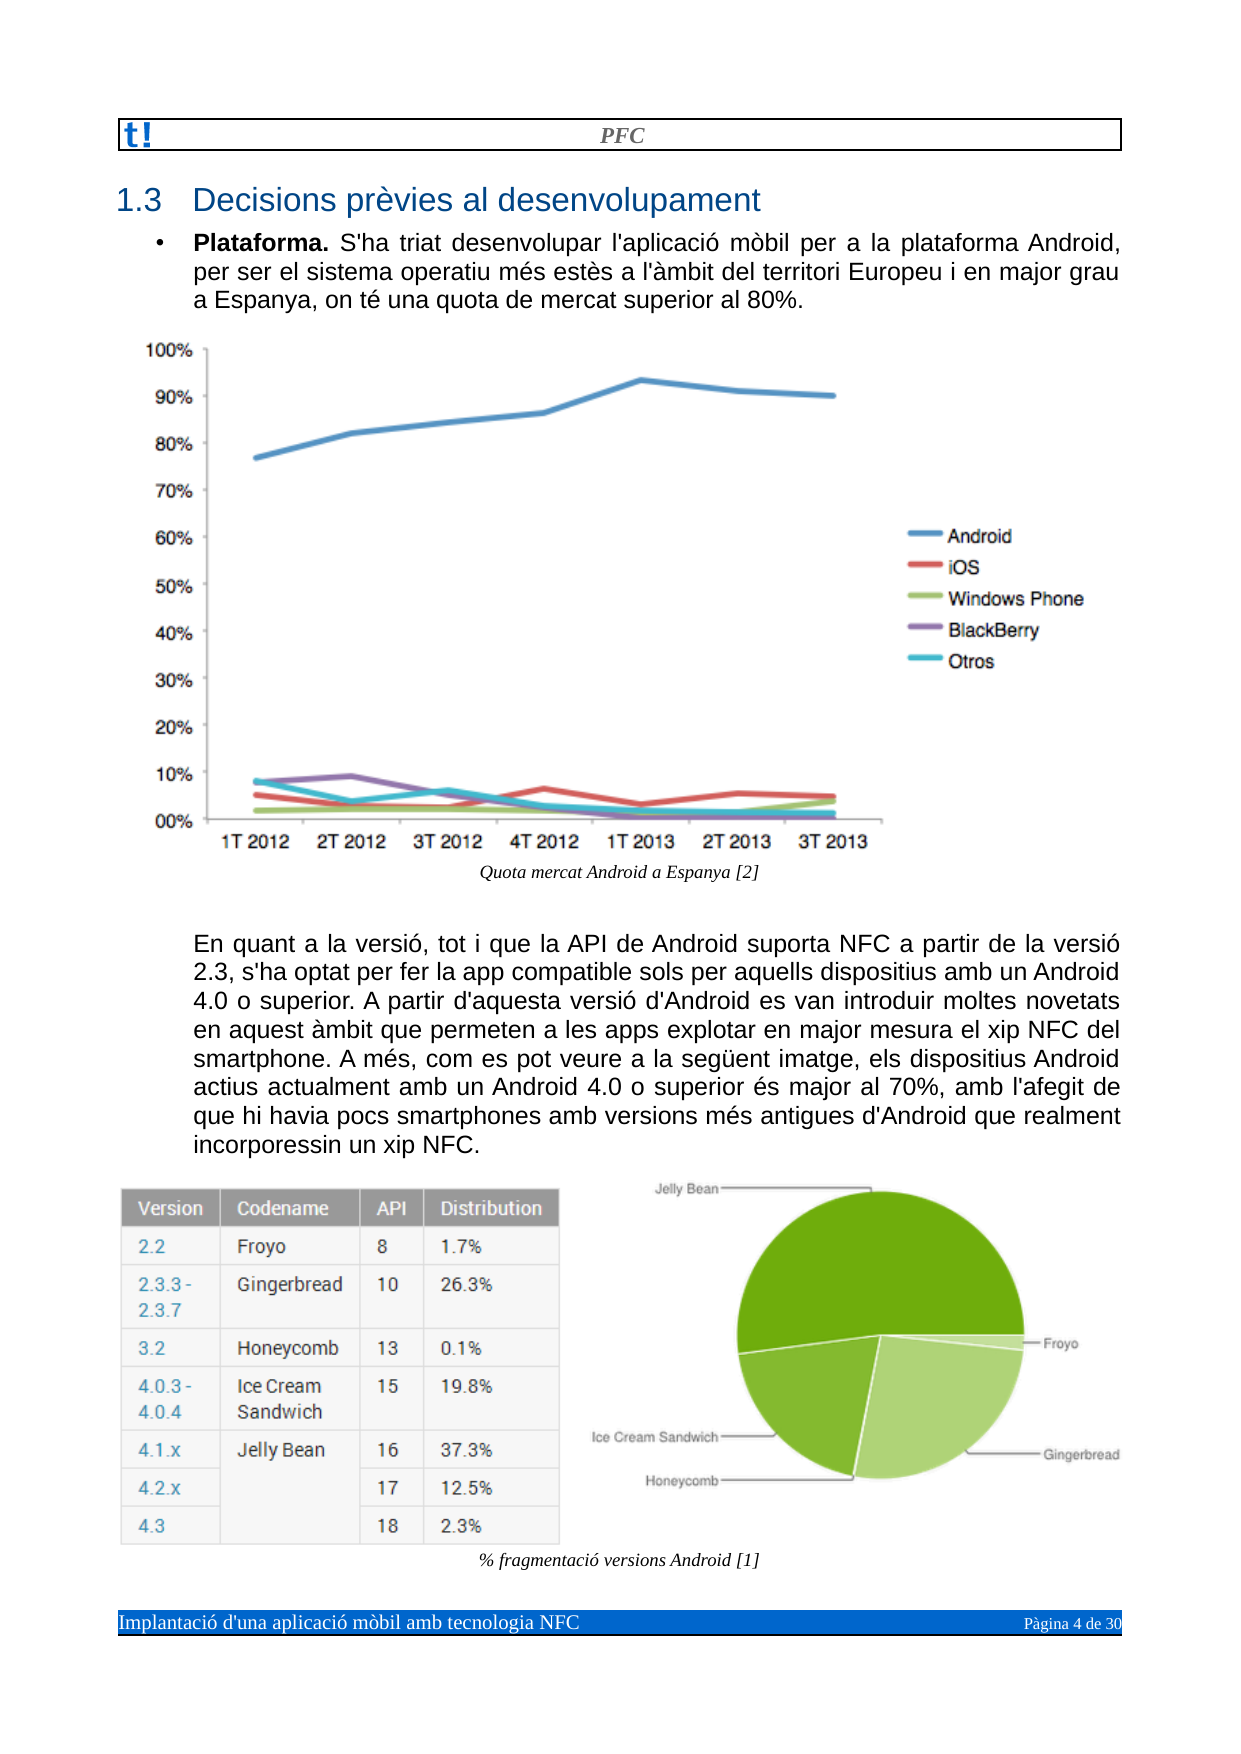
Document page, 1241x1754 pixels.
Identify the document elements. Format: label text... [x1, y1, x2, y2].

subtitle Decisions prèvies al desenvolupament [106, 181, 1122, 219]
picture [123, 121, 151, 148]
list Quota mercat Android a Espanya [2] [140, 861, 1101, 882]
picture [140, 335, 1101, 861]
text % fragmentació versions Android [1] [118, 1549, 1122, 1570]
list Plataforma. S'ha triat desenvolupar l'aplicació mòbil per a la plataforma Android, per ser el sistema operatiu més estès a l'àmbit del territori Europeu i en major grau a Espanya, on té una quota de mercat superior al 80%. [156, 228, 1122, 314]
list En quant a la versió, tot i que la API de Android suporta NFC a partir de la versió 2.3, s'ha optat per fer la app compatible sols per aquells dispositius amb un Android 4.0 o superior. A partir d'aquesta versió d'Android es van introduir moltes novetats en aquest àmbit que permeten a les apps explotar en major mesura el xip NFC del smartphone. A més, com es pot veure a la següent imatge, els dispositius Android actius actualment amb un Android 4.0 o superior és major al 70%, amb l'afegit de que hi havia pocs smartphones amb versions més antigues d'Android que realment incorporessin un xip NFC. [156, 929, 1122, 1159]
picture [118, 1180, 1123, 1549]
